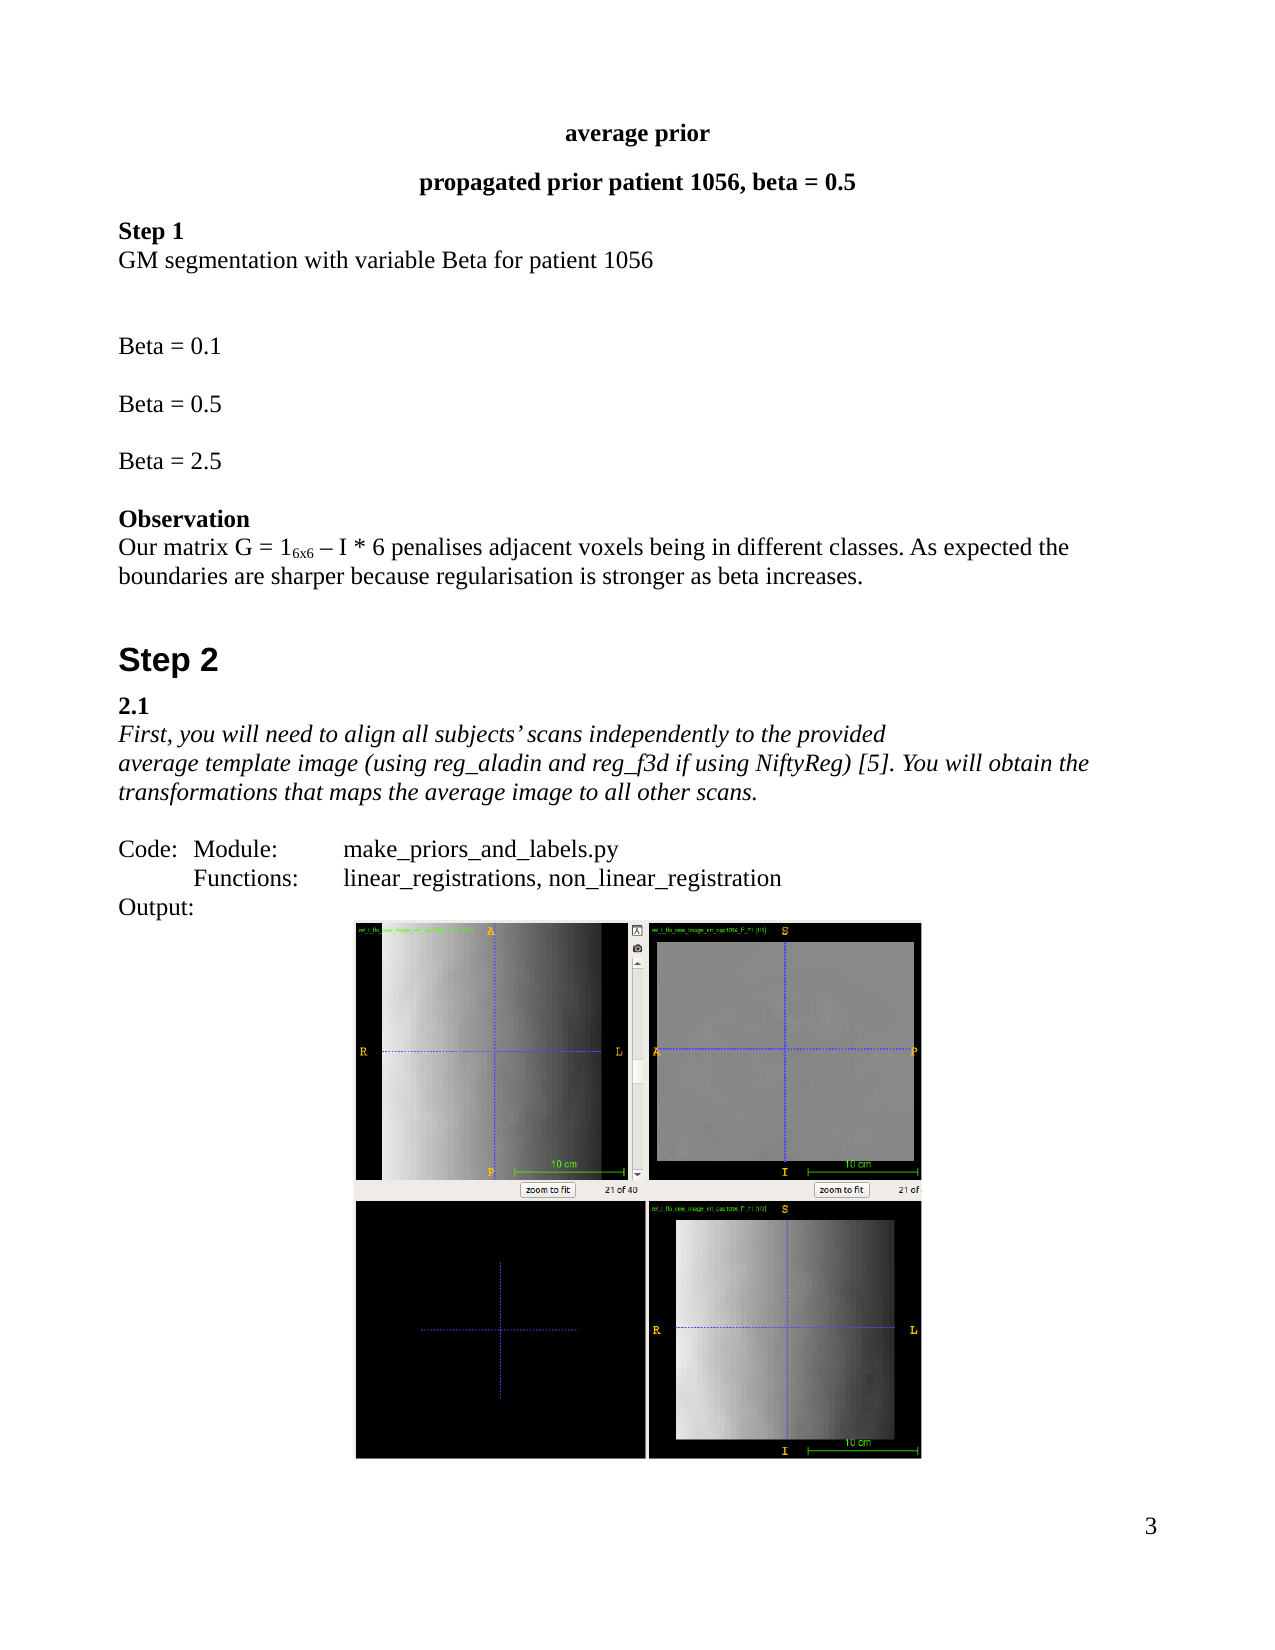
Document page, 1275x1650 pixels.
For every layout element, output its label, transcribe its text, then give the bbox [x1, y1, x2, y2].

text First, you will need to align all subjects’ scans independently to the provided [118, 719, 1157, 748]
text propagated prior patient 1056, beta = 0.5 [118, 167, 1157, 196]
picture [353, 920, 922, 1459]
text Functions: linear_registrations, non_linear_registration [118, 863, 1157, 892]
text Code: Module: make_priors_and_labels.py [118, 834, 1157, 863]
text Beta = 0.5 [118, 389, 1157, 417]
text GM segmentation with variable Beta for patient 1056 [118, 245, 1157, 274]
text Step 1 [118, 216, 1157, 245]
text 2.1 [118, 691, 1157, 719]
text Beta = 2.5 [118, 446, 1157, 475]
text average template image (using reg_aladin and reg_f3d if using NiftyReg) [5]. You will obtain the [118, 748, 1157, 777]
text Output: [118, 892, 1157, 921]
text average prior [118, 118, 1157, 147]
text Our matrix G = 16x6 – I * 6 penalises adjacent voxels being in different classes. As expected the boundaries are sharper because regularisation is stronger as beta increases. [118, 532, 1157, 590]
text Beta = 0.1 [118, 331, 1157, 360]
text transformations that maps the average image to all other scans. [118, 777, 1157, 806]
subtitle Step 2 [118, 639, 1157, 678]
text Observation [118, 504, 1157, 532]
